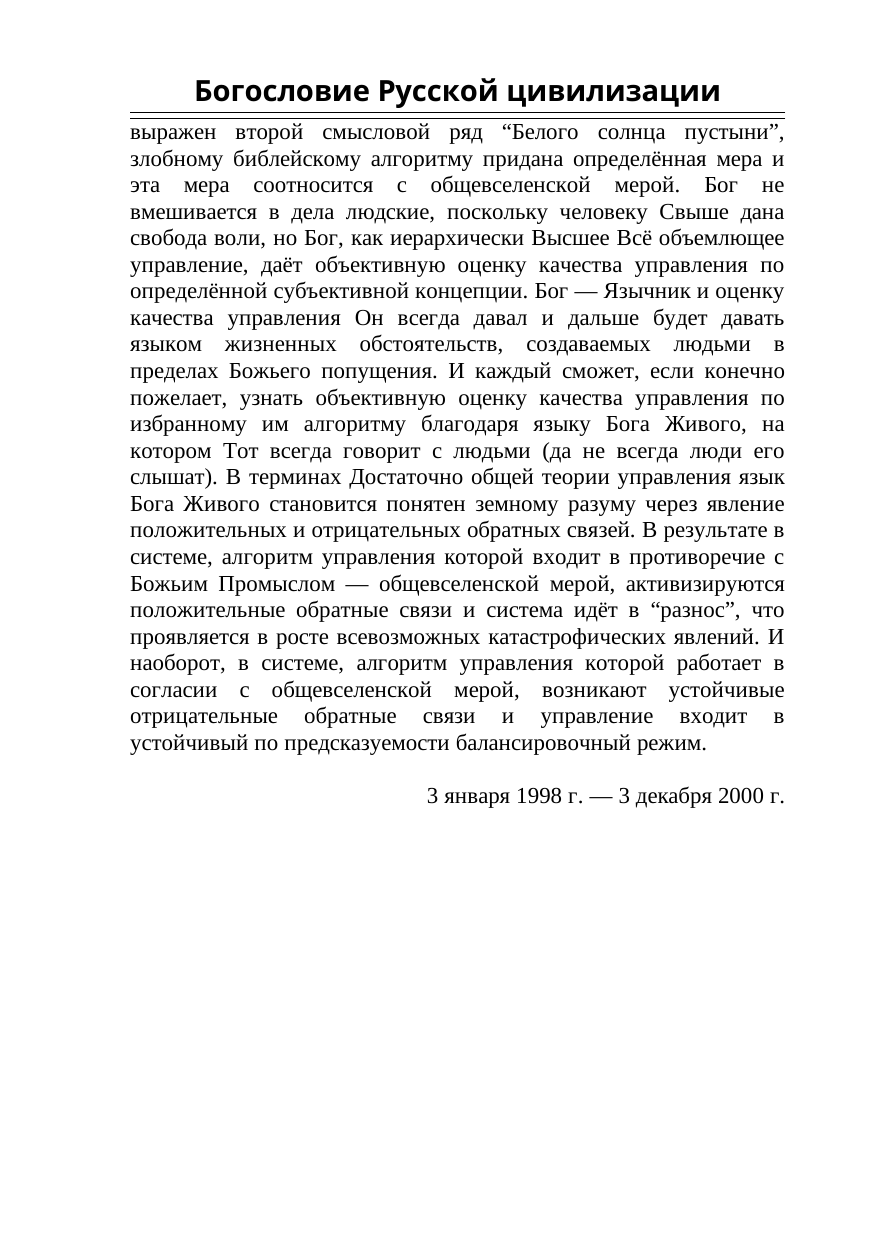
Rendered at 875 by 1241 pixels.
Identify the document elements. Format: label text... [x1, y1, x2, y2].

text выражен второй смысловой ряд “Белого солнца пустыни”, злобному библейскому алгоритму придана определённая мера и эта мера соотносится с общевселенской мерой. Бог не вмешивается в дела людские, поскольку человеку Свыше дана свобода воли, но Бог, как иерархически Высшее Всё объемлющее управление, даёт объективную оценку качества управления по определённой субъективной концепции. Бог — Язычник и оценку качества управления Он всегда давал и дальше будет давать языком жизненных обстоятельств, создаваемых людьми в пределах Божьего попущения. И каждый сможет, если конечно пожелает, узнать объективную оценку качества управления по избранному им алгоритму благодаря языку Бога Живого, на котором Тот всегда говорит с людьми (да не всегда люди его слышат). В терминах Достаточно общей теории управления язык Бога Живого становится понятен земному разуму через явление положительных и отрицательных обратных связей. В результате в системе, алгоритм управления которой входит в противоречие с Божьим Промыслом — общевселенской мерой, активизируются положительные обратные связи и система идёт в “разнос”, что проявляется в росте всевозможных катастрофических явлений. И наоборот, в системе, алгоритм управления которой работает в согласии с общевселенской мерой, возникают устойчивые отрицательные обратные связи и управление входит в устойчивый по предсказуемости балансировочный режим. [130, 119, 785, 755]
text 3 января 1998 г. — 3 декабря 2000 г. [130, 782, 785, 808]
